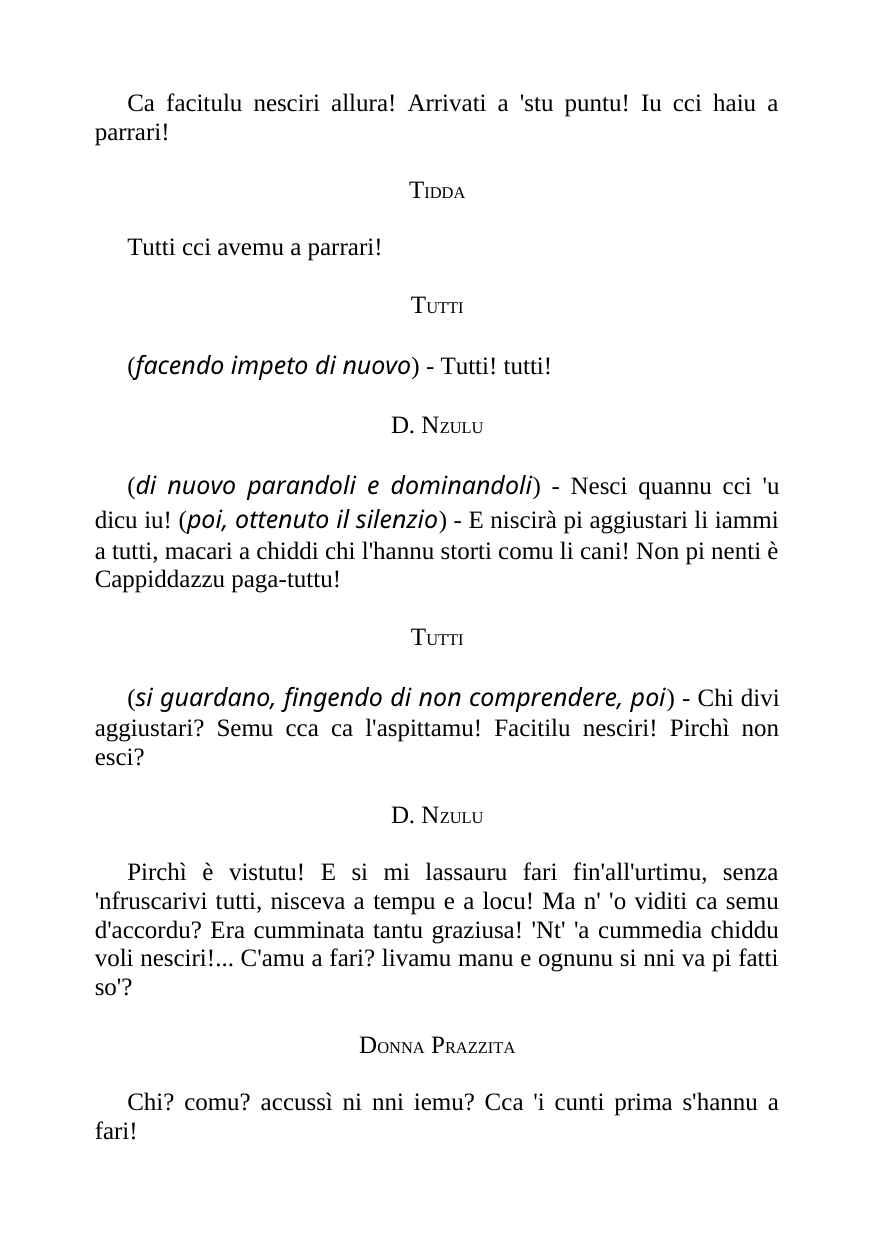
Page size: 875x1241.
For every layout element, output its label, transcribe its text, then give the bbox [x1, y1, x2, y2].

text Tutti [94, 290, 779, 318]
text Tidda [94, 175, 779, 203]
text D. Nzulu [94, 800, 779, 828]
text (di nuovo parandoli e dominandoli) - Nesci quannu cci 'u dicu iu! (poi, ottenuto il silenzio) - E niscirà pi aggiustari li iammi a tutti, macari a chiddi chi l'hannu storti comu li cani! Non pi nenti è Cappiddazzu paga-tuttu! [94, 468, 779, 593]
text (facendo impeto di nuovo) - Tutti! tutti! [94, 347, 779, 381]
text (si guardano, fingendo di non comprendere, poi) - Chi divi aggiustari? Semu cca ca l'aspittamu! Facitilu nesciri! Pirchì non esci? [94, 679, 779, 771]
text Chi? comu? accussì ni nni iemu? Cca 'i cunti prima s'hannu a fari! [94, 1087, 779, 1145]
text Tutti cci avemu a parrari! [94, 232, 779, 261]
text Tutti [94, 622, 779, 651]
text D. Nzulu [94, 410, 779, 439]
text Ca facitulu nesciri allura! Arrivati a 'stu puntu! Iu cci haiu a parrari! [94, 88, 779, 146]
text Donna Prazzita [94, 1030, 779, 1058]
text Pirchì è vistutu! E si mi lassauru fari fin'all'urtimu, senza 'nfruscarivi tutti, nisceva a tempu e a locu! Ma n' 'o viditi ca semu d'accordu? Era cumminata tantu graziusa! 'Nt' 'a cummedia chiddu voli nesciri!... C'amu a fari? livamu manu e ognunu si nni va pi fatti so'? [94, 857, 779, 1001]
